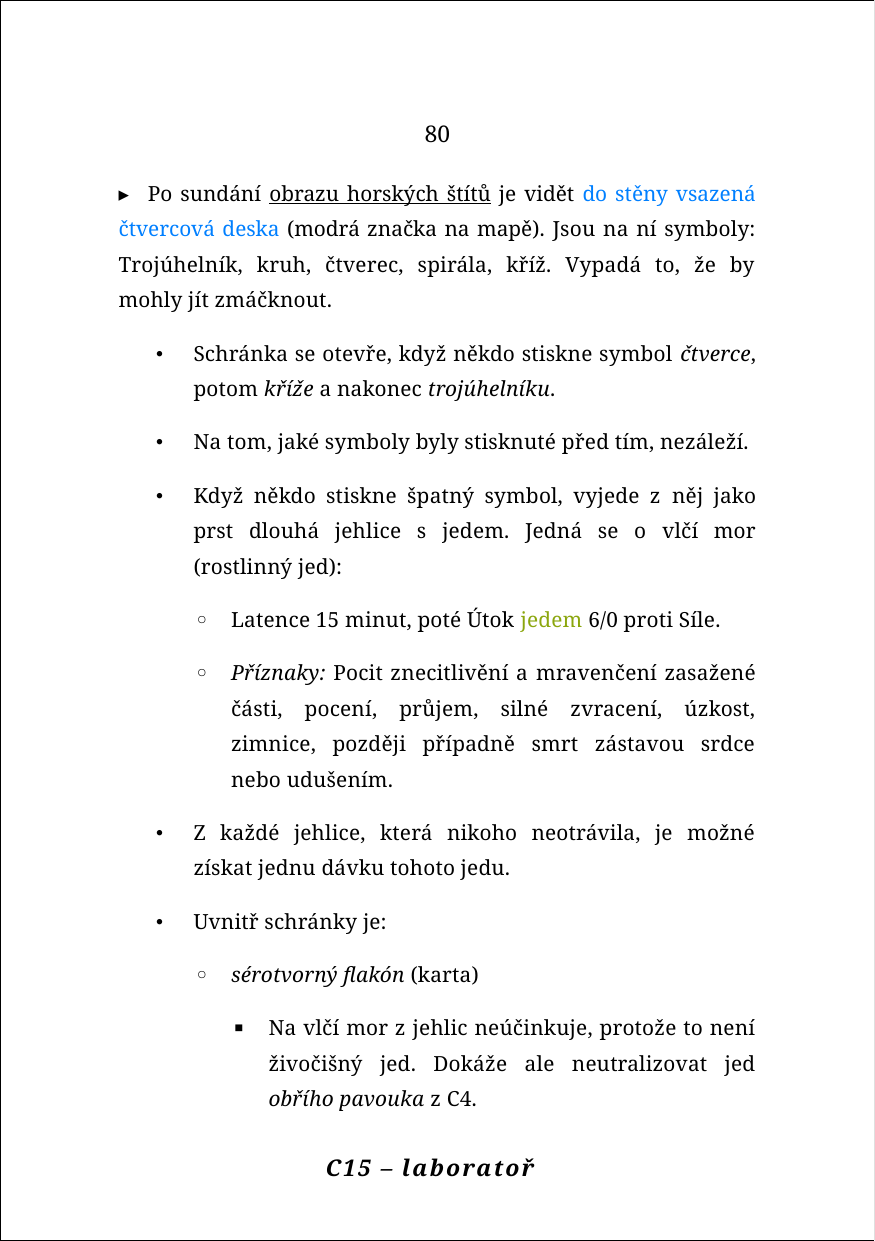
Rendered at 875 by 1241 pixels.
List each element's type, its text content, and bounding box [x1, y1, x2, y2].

list Na vlčí mor z⁠ jehlic neúčinkuje, protože to není živočišný jed. Dokáže ale neutralizovat jed obřího pavouka z⁠ C4. [231, 1013, 756, 1113]
list Schránka se otevře, když někdo stiskne symbol čtverce, potom kříže a⁠ nakonec trojúhelníku. [156, 339, 756, 403]
list Latence 15 minut, poté Útok jedem 6/0 proti Síle. [193, 605, 756, 633]
list Když někdo stiskne špatný symbol, vyjede z⁠ něj jako prst dlouhá jehlice s⁠ jedem. Jedná se o⁠ vlčí mor (rostlinný jed): [156, 481, 756, 580]
list Z⁠ každé jehlice, která nikoho neotrávila, je možné získat jednu dávku tohoto jedu. [156, 818, 756, 882]
list Na tom, jaké symboly byly stisknuté před tím, nezáleží. [156, 427, 756, 456]
list sérotvorný flakón (karta) [193, 960, 756, 988]
list Příznaky: Pocit znecitlivění a⁠ mravenčení zasažené části, pocení, průjem, silné zvracení, úzkost, zimnice, později případně smrt zástavou srdce nebo udušením. [193, 658, 756, 793]
text ▸ Po sundání obrazu horských štítů je vidět do stěny vsazená čtvercová deska (modrá značka na mapě). Jsou na ní symboly: Trojúhelník, kruh, čtverec, spirála, kříž. Vypadá to, že by mohly jít zmáčknout. [118, 179, 756, 314]
list Uvnitř schránky je: [156, 907, 756, 935]
